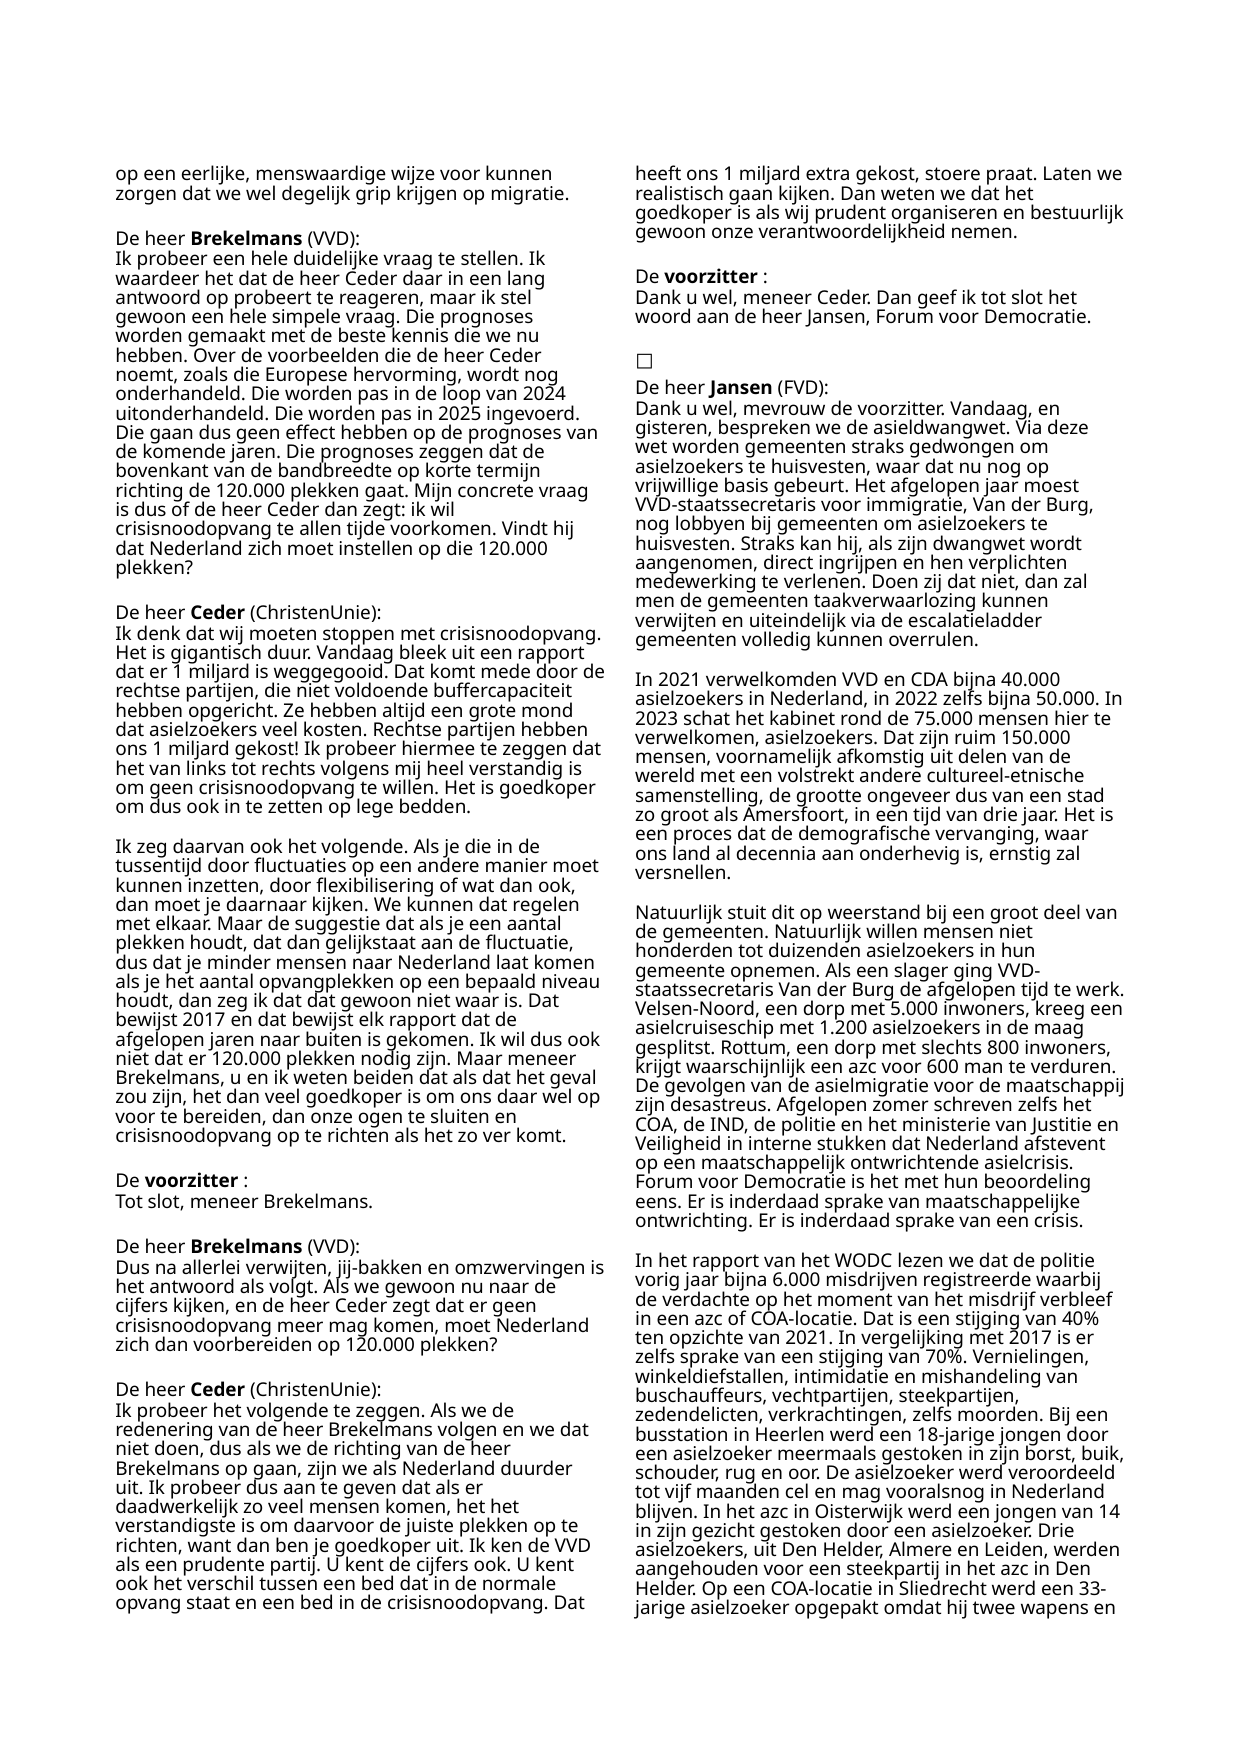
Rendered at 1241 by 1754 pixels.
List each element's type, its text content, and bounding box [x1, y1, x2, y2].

text Natuurlijk stuit dit op weerstand bij een groot deel van de gemeenten. Natuurlijk willen mensen niet honderden tot duizenden asielzoekers in hun gemeente opnemen. Als een slager ging VVD-staatssecretaris Van der Burg de afgelopen tijd te werk. Velsen-Noord, een dorp met 5.000 inwoners, kreeg een asielcruiseschip met 1.200 asielzoekers in de maag gesplitst. Rottum, een dorp met slechts 800 inwoners, krijgt waarschijnlijk een azc voor 600 man te verduren. De gevolgen van de asielmigratie voor de maatschappij zijn desastreus. Afgelopen zomer schreven zelfs het COA, de IND, de politie en het ministerie van Justitie en Veiligheid in interne stukken dat Nederland afstevent op een maatschappelijk ontwrichtende asielcrisis. Forum voor Democratie is het met hun beoordeling eens. Er is inderdaad sprake van maatschappelijke ontwrichting. Er is inderdaad sprake van een crisis. [635, 904, 1125, 1231]
text De voorzitter : [115, 1167, 605, 1193]
text Ik zeg daarvan ook het volgende. Als je die in de tussentijd door fluctuaties op een andere manier moet kunnen inzetten, door flexibilisering of wat dan ook, dan moet je daarnaar kijken. We kunnen dat regelen met elkaar. Maar de suggestie dat als je een aantal plekken houdt, dat dan gelijkstaat aan de fluctuatie, dus dat je minder mensen naar Nederland laat komen als je het aantal opvangplekken op een bepaald niveau houdt, dan zeg ik dat dat gewoon niet waar is. Dat bewijst 2017 en dat bewijst elk rapport dat de afgelopen jaren naar buiten is gekomen. Ik wil dus ook niet dat er 120.000 plekken nodig zijn. Maar meneer Brekelmans, u en ik weten beiden dat als dat het geval zou zijn, het dan veel goedkoper is om ons daar wel op voor te bereiden, dan onze ogen te sluiten en crisisnoodopvang op te richten als het zo ver komt. [115, 838, 605, 1146]
text heeft ons 1 miljard extra gekost, stoere praat. Laten we realistisch gaan kijken. Dan weten we dat het goedkoper is als wij prudent organiseren en bestuurlijk gewoon onze verantwoordelijkheid nemen. [635, 165, 1125, 242]
text De heer Ceder (ChristenUnie): [115, 1376, 605, 1402]
text Tot slot, meneer Brekelmans. [115, 1193, 605, 1212]
text Dank u wel, meneer Ceder. Dan geef ik tot slot het woord aan de heer Jansen, Forum voor Democratie. [635, 289, 1125, 327]
text Ik denk dat wij moeten stoppen met crisisnoodopvang. Het is gigantisch duur. Vandaag bleek uit een rapport dat er 1 miljard is weggegooid. Dat komt mede door de rechtse partijen, die niet voldoende buffercapaciteit hebben opgericht. Ze hebben altijd een grote mond dat asielzoekers veel kosten. Rechtse partijen hebben ons 1 miljard gekost! Ik probeer hiermee te zeggen dat het van links tot rechts volgens mij heel verstandig is om geen crisisnoodopvang te willen. Het is goedkoper om dus ook in te zetten op lege bedden. [115, 624, 605, 817]
text In het rapport van het WODC lezen we dat de politie vorig jaar bijna 6.000 misdrijven registreerde waarbij de verdachte op het moment van het misdrijf verbleef in een azc of COA-locatie. Dat is een stijging van 40% ten opzichte van 2021. In vergelijking met 2017 is er zelfs sprake van een stijging van 70%. Vernielingen, winkeldiefstallen, intimidatie en mishandeling van buschauffeurs, vechtpartijen, steekpartijen, zedendelicten, verkrachtingen, zelfs moorden. Bij een busstation in Heerlen werd een 18-jarige jongen door een asielzoeker meermaals gestoken in zijn borst, buik, schouder, rug en oor. De asielzoeker werd veroordeeld tot vijf maanden cel en mag vooralsnog in Nederland blijven. In het azc in Oisterwijk werd een jongen van 14 in zijn gezicht gestoken door een asielzoeker. Drie asielzoekers, uit Den Helder, Almere en Leiden, werden aangehouden voor een steekpartij in het azc in Den Helder. Op een COA-locatie in Sliedrecht werd een 33-jarige asielzoeker opgepakt omdat hij twee wapens en [635, 1252, 1125, 1618]
text In 2021 verwelkomden VVD en CDA bijna 40.000 asielzoekers in Nederland, in 2022 zelfs bijna 50.000. In 2023 schat het kabinet rond de 75.000 mensen hier te verwelkomen, asielzoekers. Dat zijn ruim 150.000 mensen, voornamelijk afkomstig uit delen van de wereld met een volstrekt andere cultureel-etnische samenstelling, de grootte ongeveer dus van een stad zo groot als Amersfoort, in een tijd van drie jaar. Het is een proces dat de demografische vervanging, waar ons land al decennia aan onderhevig is, ernstig zal versnellen. [635, 671, 1125, 883]
text De heer Brekelmans (VVD): [115, 225, 605, 250]
text De heer Brekelmans (VVD): [115, 1233, 605, 1259]
text Dank u wel, mevrouw de voorzitter. Vandaag, en gisteren, bespreken we de asieldwangwet. Via deze wet worden gemeenten straks gedwongen om asielzoekers te huisvesten, waar dat nu nog op vrijwillige basis gebeurt. Het afgelopen jaar moest VVD-staatssecretaris voor immigratie, Van der Burg, nog lobbyen bij gemeenten om asielzoekers te huisvesten. Straks kan hij, als zijn dwangwet wordt aangenomen, direct ingrijpen en hen verplichten medewerking te verlenen. Doen zij dat niet, dan zal men de gemeenten taakverwaarlozing kunnen verwijten en uiteindelijk via de escalatieladder gemeenten volledig kunnen overrulen. [635, 400, 1125, 650]
text De heer Ceder (ChristenUnie): [115, 599, 605, 624]
text De voorzitter : [635, 263, 1125, 289]
text Ik probeer een hele duidelijke vraag te stellen. Ik waardeer het dat de heer Ceder daar in een lang antwoord op probeert te reageren, maar ik stel gewoon een hele simpele vraag. Die prognoses worden gemaakt met de beste kennis die we nu hebben. Over de voorbeelden die de heer Ceder noemt, zoals die Europese hervorming, wordt nog onderhandeld. Die worden pas in de loop van 2024 uitonderhandeld. Die worden pas in 2025 ingevoerd. Die gaan dus geen effect hebben op de prognoses van de komende jaren. Die prognoses zeggen dat de bovenkant van de bandbreedte op korte termijn richting de 120.000 plekken gaat. Mijn concrete vraag is dus of de heer Ceder dan zegt: ik wil crisisnoodopvang te allen tijde voorkomen. Vindt hij dat Nederland zich moet instellen op die 120.000 plekken? [115, 250, 605, 578]
text Ik probeer het volgende te zeggen. Als we de redenering van de heer Brekelmans volgen en we dat niet doen, dus als we de richting van de heer Brekelmans op gaan, zijn we als Nederland duurder uit. Ik probeer dus aan te geven dat als er daadwerkelijk zo veel mensen komen, het het verstandigste is om daarvoor de juiste plekken op te richten, want dan ben je goedkoper uit. Ik ken de VVD als een prudente partij. U kent de cijfers ook. U kent ook het verschil tussen een bed dat in de normale opvang staat en een bed in de crisisnoodopvang. Dat [115, 1402, 605, 1614]
text De heer Jansen (FVD): [635, 374, 1125, 400]
text ⬜ [635, 348, 1125, 374]
text Dus na allerlei verwijten, jij-bakken en omzwervingen is het antwoord als volgt. Als we gewoon nu naar de cijfers kijken, en de heer Ceder zegt dat er geen crisisnoodopvang meer mag komen, moet Nederland zich dan voorbereiden op 120.000 plekken? [115, 1259, 605, 1355]
text op een eerlijke, menswaardige wijze voor kunnen zorgen dat we wel degelijk grip krijgen op migratie. [115, 165, 605, 204]
